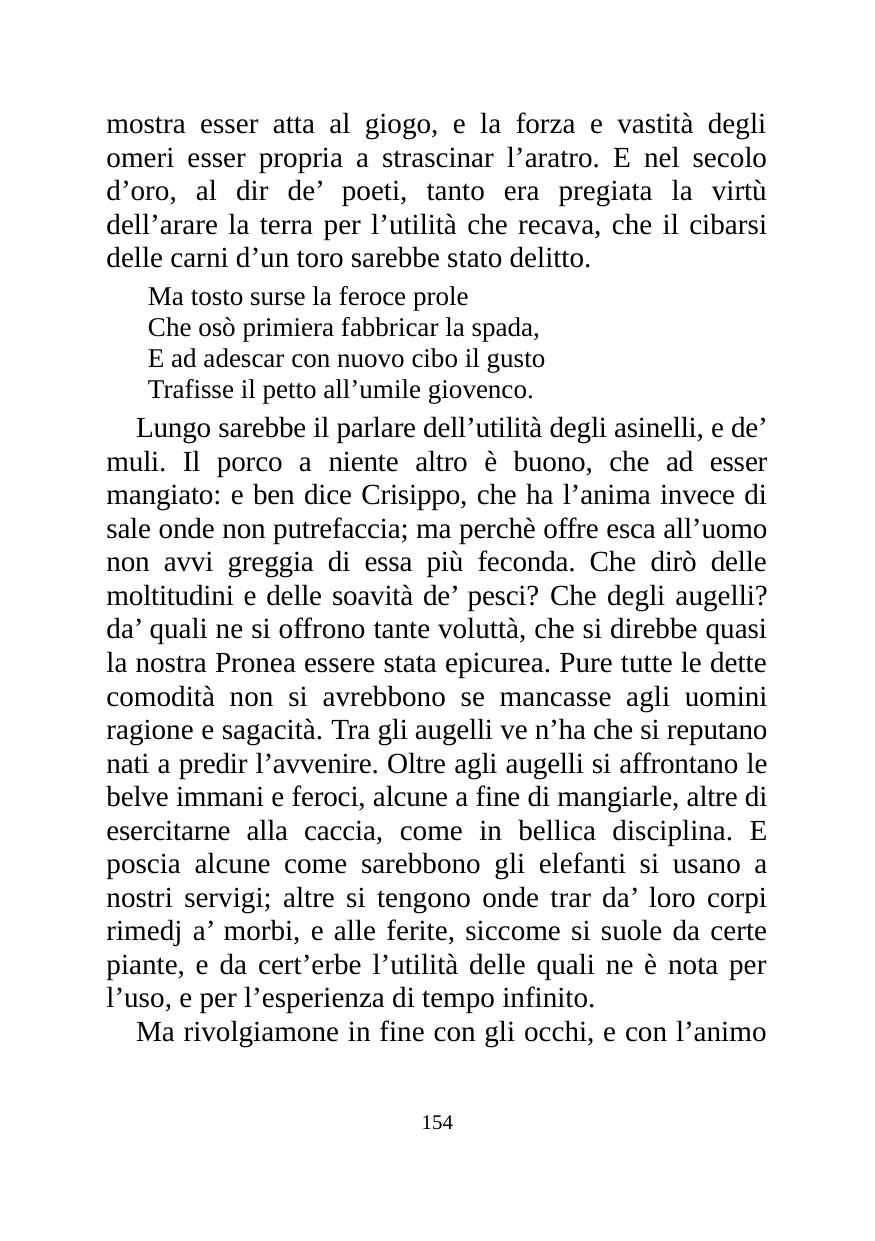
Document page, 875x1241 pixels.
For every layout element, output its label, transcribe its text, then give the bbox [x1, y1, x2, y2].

text Ma rivolgiamone in fine con gli occhi, e con l’animo [106, 1014, 768, 1048]
text Ma tosto surse la feroce prole Che osò primiera fabbricar la spada, E ad adescar con nuovo cibo il gusto Trafisse il petto all’umile giovenco. [148, 280, 768, 404]
text Lungo sarebbe il parlare dell’utilità degli asinelli, e de’ muli. Il porco a niente altro è buono, che ad esser mangiato: e ben dice Crisippo, che ha l’anima invece di sale onde non putrefaccia; ma perchè offre esca all’uomo non avvi greggia di essa più feconda. Che dirò delle moltitudini e delle soavità de’ pesci? Che degli augelli? da’ quali ne si offrono tante voluttà, che si direbbe quasi la nostra Pronea essere stata epicurea. Pure tutte le dette comodità non si avrebbono se mancasse agli uomini ragione e sagacità. Tra gli augelli ve n’ha che si reputano nati a predir l’avvenire. Oltre agli augelli si affrontano le belve immani e feroci, alcune a fine di mangiarle, altre di esercitarne alla caccia, come in bellica disciplina. E poscia alcune come sarebbono gli elefanti si usano a nostri servigi; altre si tengono onde trar da’ loro corpi rimedj a’ morbi, e alle ferite, siccome si suole da certe piante, e da cert’erbe l’utilità delle quali ne è nota per l’uso, e per l’esperienza di tempo infinito. [106, 410, 768, 1014]
text mostra esser atta al giogo, e la forza e vastità degli omeri esser propria a strascinar l’aratro. E nel secolo d’oro, al dir de’ poeti, tanto era pregiata la virtù dell’arare la terra per l’utilità che recava, che il cibarsi delle carni d’un toro sarebbe stato delitto. [106, 106, 768, 274]
